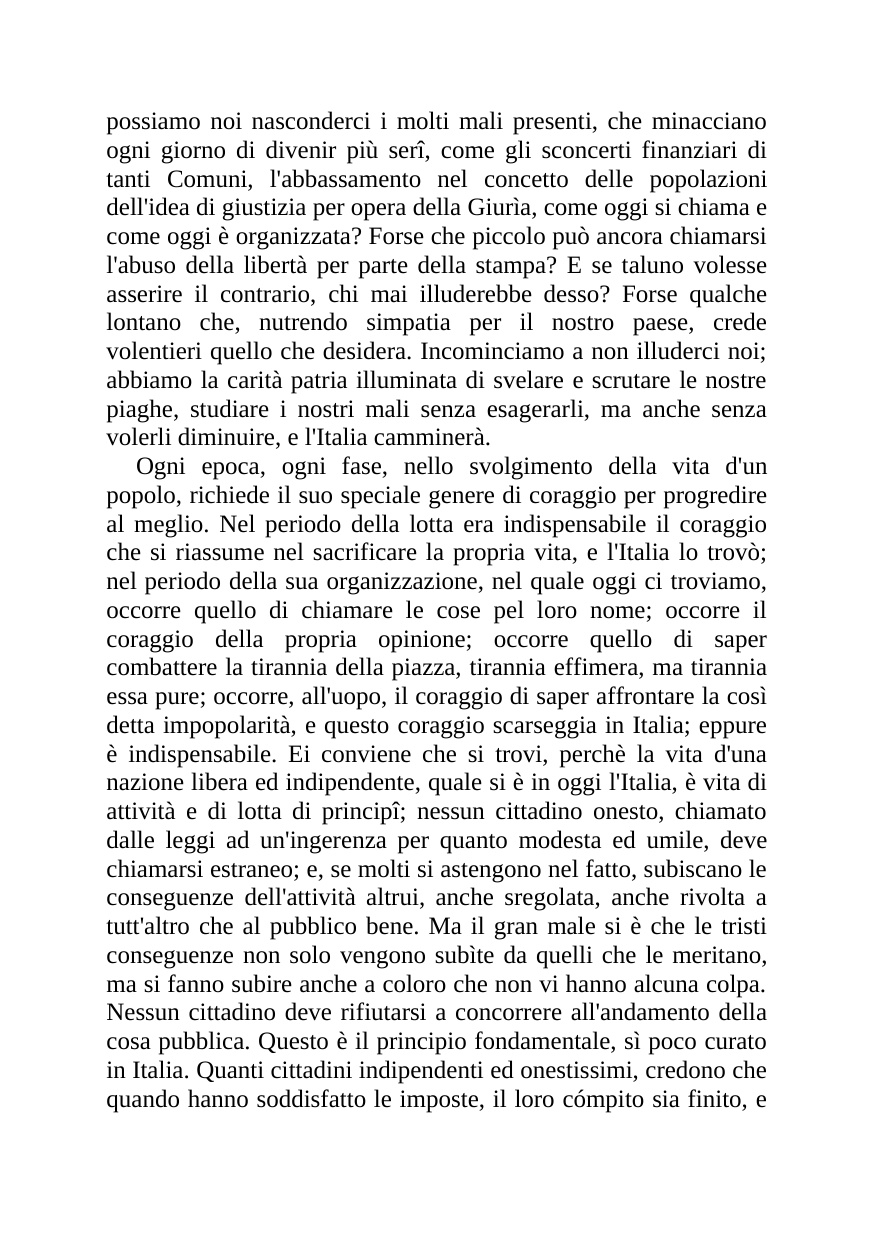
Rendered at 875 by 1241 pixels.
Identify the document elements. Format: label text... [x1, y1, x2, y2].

text Ogni epoca, ogni fase, nello svolgimento della vita d'un popolo, richiede il suo speciale genere di coraggio per progredire al meglio. Nel periodo della lotta era indispensabile il coraggio che si riassume nel sacrificare la propria vita, e l'Italia lo trovò; nel periodo della sua organizzazione, nel quale oggi ci troviamo, occorre quello di chiamare le cose pel loro nome; occorre il coraggio della propria opinione; occorre quello di saper combattere la tirannia della piazza, tirannia effimera, ma tirannia essa pure; occorre, all'uopo, il coraggio di saper affrontare la così detta impopolarità, e questo coraggio scarseggia in Italia; eppure è indispensabile. Ei conviene che si trovi, perchè la vita d'una nazione libera ed indipendente, quale si è in oggi l'Italia, è vita di attività e di lotta di principî; nessun cittadino onesto, chiamato dalle leggi ad un'ingerenza per quanto modesta ed umile, deve chiamarsi estraneo; e, se molti si astengono nel fatto, subiscano le conseguenze dell'attività altrui, anche sregolata, anche rivolta a tutt'altro che al pubblico bene. Ma il gran male si è che le tristi conseguenze non solo vengono subìte da quelli che le meritano, ma si fanno subire anche a coloro che non vi hanno alcuna colpa. Nessun cittadino deve rifiutarsi a concorrere all'andamento della cosa pubblica. Questo è il principio fondamentale, sì poco curato in Italia. Quanti cittadini indipendenti ed onestissimi, credono che quando hanno soddisfatto le imposte, il loro cómpito sia finito, e [106, 451, 768, 1112]
text possiamo noi nasconderci i molti mali presenti, che minacciano ogni giorno di divenir più serî, come gli sconcerti finanziari di tanti Comuni, l'abbassamento nel concetto delle popolazioni dell'idea di giustizia per opera della Giurìa, come oggi si chiama e come oggi è organizzata? Forse che piccolo può ancora chiamarsi l'abuso della libertà per parte della stampa? E se taluno volesse asserire il contrario, chi mai illuderebbe desso? Forse qualche lontano che, nutrendo simpatia per il nostro paese, crede volentieri quello che desidera. Incominciamo a non illuderci noi; abbiamo la carità patria illuminata di svelare e scrutare le nostre piaghe, studiare i nostri mali senza esagerarli, ma anche senza volerli diminuire, e l'Italia camminerà. [106, 106, 768, 451]
